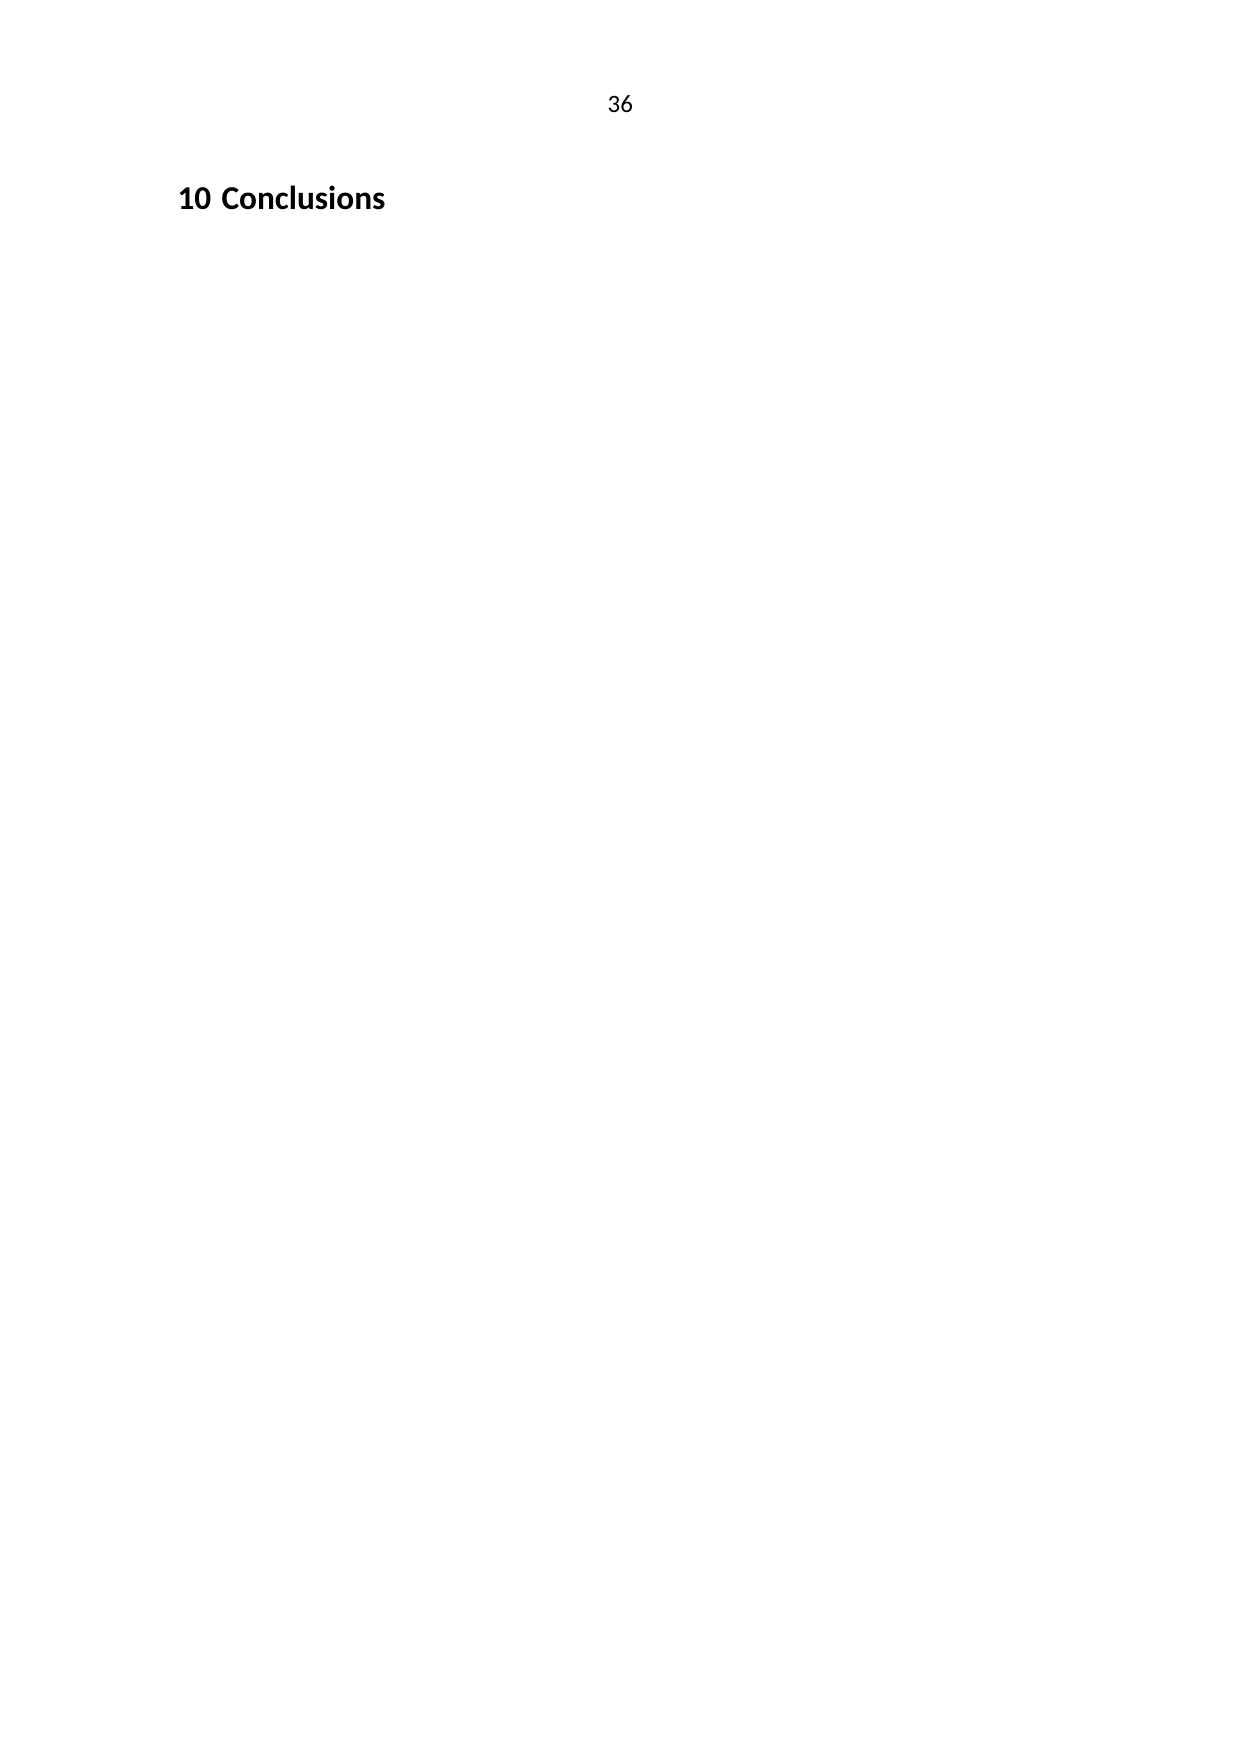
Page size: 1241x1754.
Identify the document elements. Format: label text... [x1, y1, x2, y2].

subtitle Conclusions [177, 177, 1063, 218]
